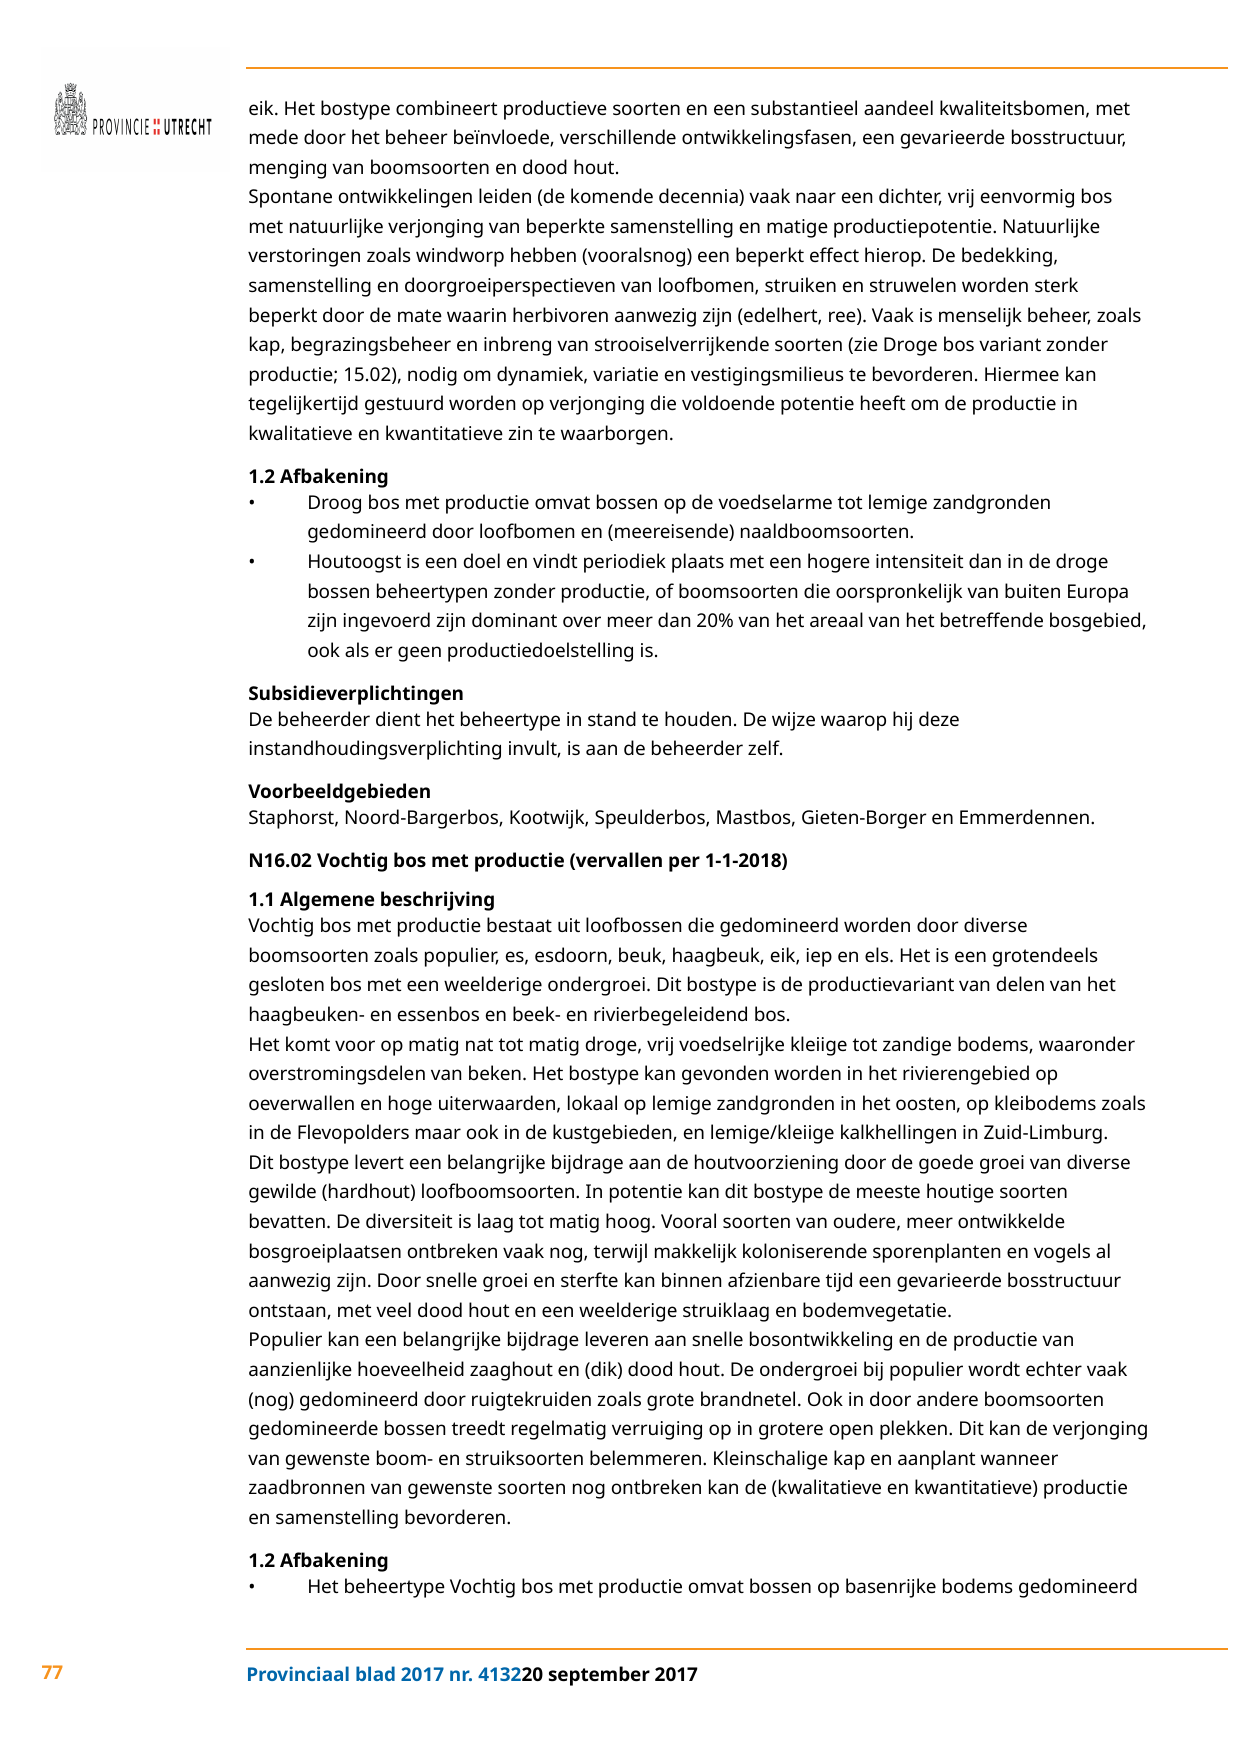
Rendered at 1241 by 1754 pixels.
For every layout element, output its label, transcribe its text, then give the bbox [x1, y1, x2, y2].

list Houtoogst is een doel en vindt periodiek plaats met een hogere intensiteit dan in de droge bossen beheertypen zonder productie, of boomsoorten die oorspronkelijk van buiten Europa zijn ingevoerd zijn dominant over meer dan 20% van het areaal van het betreffende bosgebied, ook als er geen productiedoelstelling is. [248, 548, 1152, 663]
text Voorbeeldgebieden [248, 778, 1152, 804]
text Het komt voor op matig nat tot matig droge, vrij voedselrijke kleiige tot zandige bodems, waaronder overstromingsdelen van beken. Het bostype kan gevonden worden in het rivierengebied op oeverwallen en hoge uiterwaarden, lokaal op lemige zandgronden in het oosten, op kleibodems zoals in de Flevopolders maar ook in de kustgebieden, en lemige/kleiige kalkhellingen in Zuid-Limburg. [248, 1031, 1152, 1145]
list Droog bos met productie omvat bossen op de voedselarme tot lemige zandgronden gedomineerd door loofbomen en (meereisende) naaldboomsoorten. [248, 489, 1152, 544]
text Staphorst, Noord-Bargerbos, Kootwijk, Speulderbos, Mastbos, Gieten-Borger en Emmerdennen. [248, 804, 1152, 830]
text Spontane ontwikkelingen leiden (de komende decennia) vaak naar een dichter, vrij eenvormig bos met natuurlijke verjonging van beperkte samenstelling en matige productiepotentie. Natuurlijke verstoringen zoals windworp hebben (vooralsnog) een beperkt effect hierop. De bedekking, samenstelling en doorgroeiperspectieven van loofbomen, struiken en struwelen worden sterk beperkt door de mate waarin herbivoren aanwezig zijn (edelhert, ree). Vaak is menselijk beheer, zoals kap, begrazingsbeheer en inbreng van strooiselverrijkende soorten (zie Droge bos variant zonder productie; 15.02), nodig om dynamiek, variatie en vestigingsmilieus te bevorderen. Hiermee kan tegelijkertijd gestuurd worden op verjonging die voldoende potentie heeft om de productie in kwalitatieve en kwantitatieve zin te waarborgen. [248, 183, 1152, 446]
text 1.2 Afbakening [248, 463, 1152, 489]
list Het beheertype Vochtig bos met productie omvat bossen op basenrijke bodems gedomineerd [248, 1573, 1152, 1599]
text 1.2 Afbakening [248, 1547, 1152, 1573]
text eik. Het bostype combineert productieve soorten en een substantieel aandeel kwaliteitsbomen, met mede door het beheer beïnvloede, verschillende ontwikkelingsfasen, een gevarieerde bosstructuur, menging van boomsoorten en dood hout. [248, 95, 1152, 180]
picture [41, 47, 231, 172]
text N16.02 Vochtig bos met productie (vervallen per 1-1-2018) [248, 847, 1152, 873]
text Subsidieverplichtingen [248, 680, 1152, 706]
text Dit bostype levert een belangrijke bijdrage aan de houtvoorziening door de goede groei van diverse gewilde (hardhout) loofboomsoorten. In potentie kan dit bostype de meeste houtige soorten bevatten. De diversiteit is laag tot matig hoog. Vooral soorten van oudere, meer ontwikkelde bosgroeiplaatsen ontbreken vaak nog, terwijl makkelijk koloniserende sporenplanten en vogels al aanwezig zijn. Door snelle groei en sterfte kan binnen afzienbare tijd een gevarieerde bosstructuur ontstaan, met veel dood hout en een weelderige struiklaag en bodemvegetatie. [248, 1149, 1152, 1323]
text Populier kan een belangrijke bijdrage leveren aan snelle bosontwikkeling en de productie van aanzienlijke hoeveelheid zaaghout en (dik) dood hout. De ondergroei bij populier wordt echter vaak (nog) gedomineerd door ruigtekruiden zoals grote brandnetel. Ook in door andere boomsoorten gedomineerde bossen treedt regelmatig verruiging op in grotere open plekken. Dit kan de verjonging van gewenste boom- en struiksoorten belemmeren. Kleinschalige kap en aanplant wanneer zaadbronnen van gewenste soorten nog ontbreken kan de (kwalitatieve en kwantitatieve) productie en samenstelling bevorderen. [248, 1327, 1152, 1530]
text 1.1 Algemene beschrijving [248, 887, 1152, 912]
text Vochtig bos met productie bestaat uit loofbossen die gedomineerd worden door diverse boomsoorten zoals populier, es, esdoorn, beuk, haagbeuk, eik, iep en els. Het is een grotendeels gesloten bos met een weelderige ondergroei. Dit bostype is de productievariant van delen van het haagbeuken- en essenbos en beek- en rivierbegeleidend bos. [248, 912, 1152, 1027]
text De beheerder dient het beheertype in stand te houden. De wijze waarop hij deze instandhoudingsverplichting invult, is aan de beheerder zelf. [248, 706, 1152, 761]
